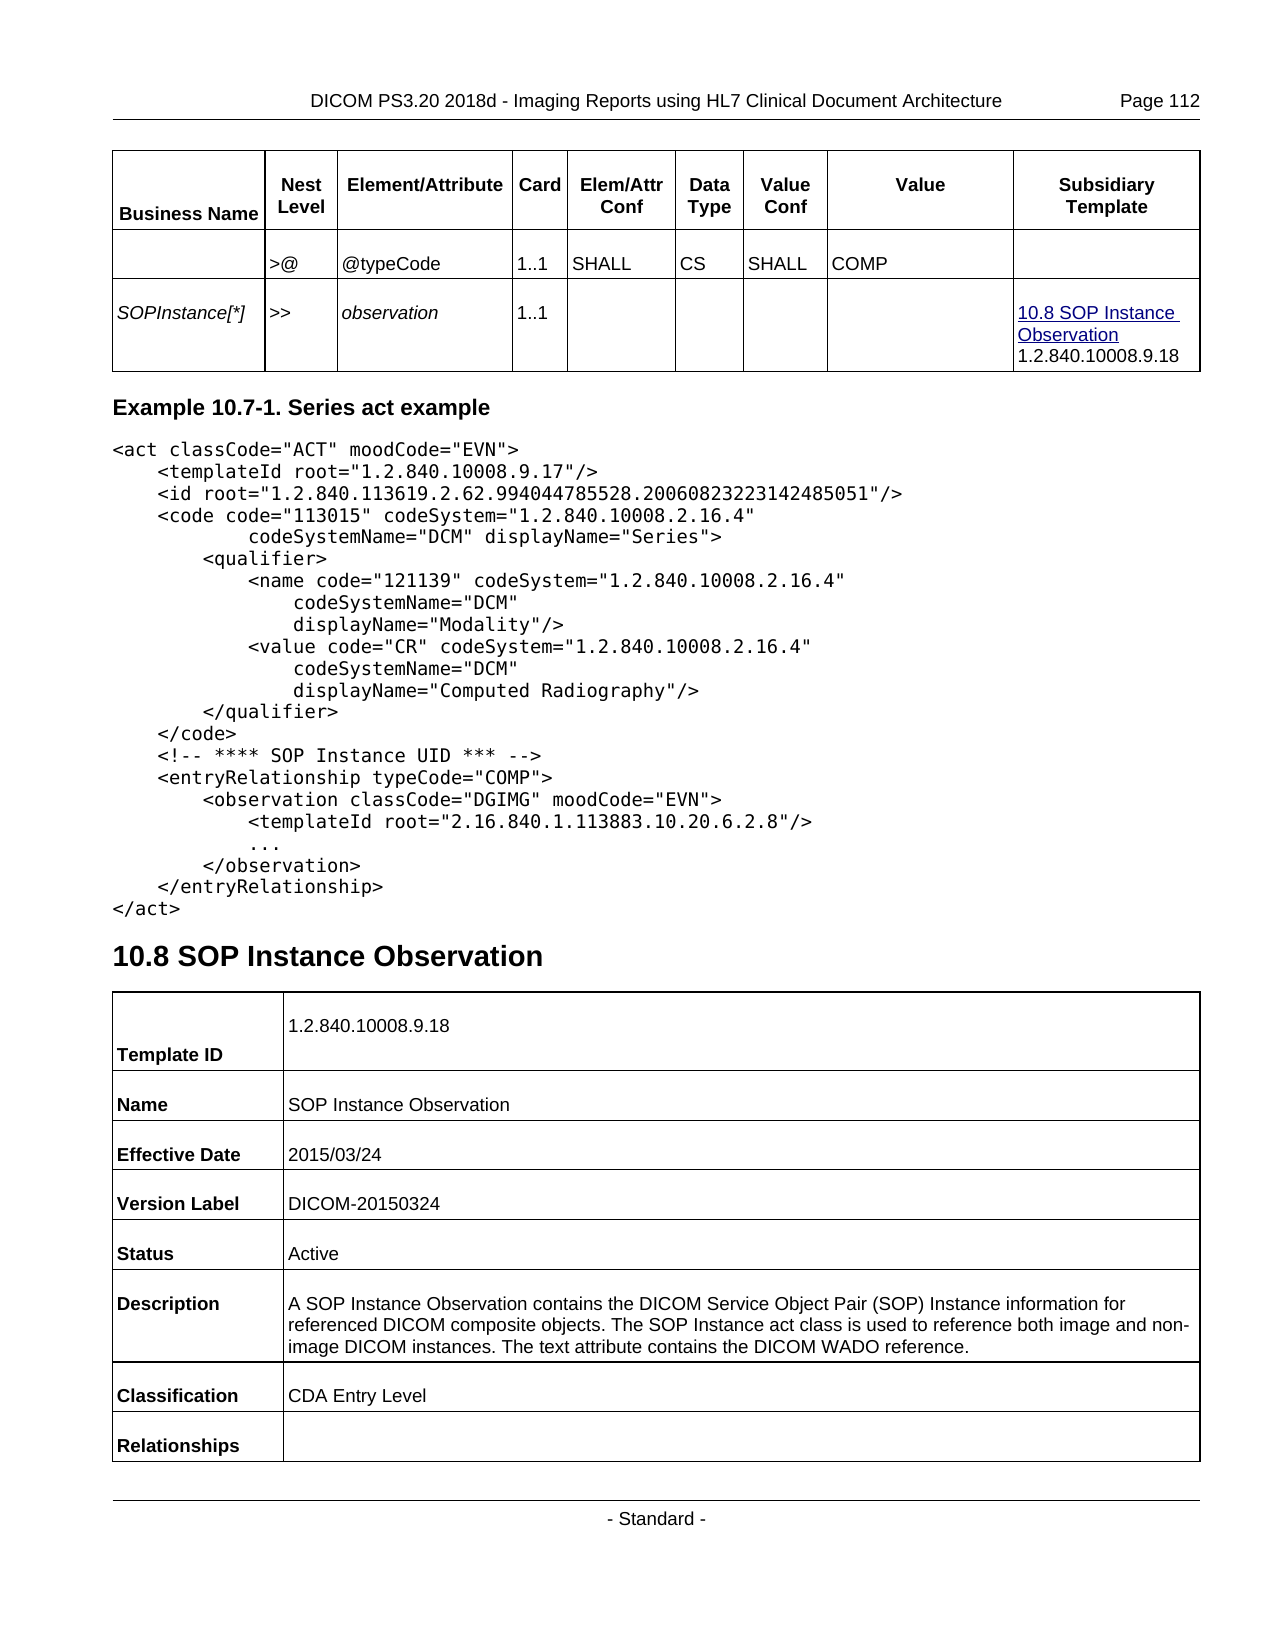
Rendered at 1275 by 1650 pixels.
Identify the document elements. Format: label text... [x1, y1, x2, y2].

table_header Nest Level [266, 151, 337, 228]
table_header Template ID [113, 993, 283, 1070]
table_header Value [828, 151, 1013, 228]
table_cell Name [113, 1071, 283, 1119]
table_cell [1014, 230, 1199, 278]
table_cell SHALL [568, 230, 675, 278]
table_cell Description [113, 1270, 283, 1361]
table_cell DICOM-20150324 [284, 1170, 1199, 1219]
table_cell Active [284, 1220, 1199, 1268]
table_cell observation [338, 279, 512, 371]
table_cell [284, 1412, 1199, 1461]
table_cell CS [676, 230, 743, 278]
table_cell Status [113, 1220, 283, 1268]
table_header Element/​Attribute [338, 151, 512, 228]
table_cell Classification [113, 1363, 283, 1411]
table_cell Relationships [113, 1412, 283, 1461]
text <act classCode="ACT" moodCode="EVN"> <templateId root="1.2.840.10008.9.17"/> <id root="1.2.840.113619.2.62.994044785528.20060823223142485051"/> <code code="113015" codeSystem="1.2.840.10008.2.16.4" codeSystemName="DCM" displayName="Series"> <qualifier> <name code="121139" codeSystem="1.2.840.10008.2.16.4" codeSystemName="DCM" displayName="Modality"/> <value code="CR" codeSystem="1.2.840.10008.2.16.4" codeSystemName="DCM" displayName="Computed Radiography"/> </qualifier> </code> <!-- **** SOP Instance UID *** --> <entryRelationship typeCode="COMP"> <observation classCode="DGIMG" moodCode="EVN"> <templateId root="2.16.840.1.113883.10.20.6.2.8"/> ... </observation> </entryRelationship> </act> [112, 439, 1200, 920]
table_cell [676, 279, 743, 371]
text Example 10.7-1. Series act example [112, 394, 1200, 420]
table_cell Version Label [113, 1170, 283, 1219]
table_cell [568, 279, 675, 371]
table_cell 10.8 SOP Instance Observation 1.2.840.10008.9.18 [1014, 279, 1199, 371]
table_cell 1..1 [513, 230, 567, 278]
table_cell A SOP Instance Observation contains the DICOM Service Object Pair (SOP) Instance information for referenced DICOM composite objects. The SOP Instance act class is used to reference both image and non-image DICOM instances. The text attribute contains the DICOM WADO reference. [284, 1270, 1199, 1361]
table_cell SHALL [744, 230, 827, 278]
table_cell COMP [828, 230, 1013, 278]
table_cell >> [266, 279, 337, 371]
table_header Business Name [113, 151, 264, 228]
table_cell >@ [266, 230, 337, 278]
table_cell SOPInstance[*] [113, 279, 264, 371]
table_cell @typeCode [338, 230, 512, 278]
table_cell Effective Date [113, 1121, 283, 1169]
table_cell SOP Instance Observation [284, 1071, 1199, 1119]
table_header 1.2.840.10008.9.18 [284, 993, 1199, 1070]
text 10.8 SOP Instance Observation [112, 939, 1200, 973]
table_cell 1..1 [513, 279, 567, 371]
table_cell [828, 279, 1013, 371]
table_cell CDA Entry Level [284, 1363, 1199, 1411]
table_header Data Type [676, 151, 743, 228]
table_header Card [513, 151, 567, 228]
table_header Subsidiary Template [1014, 151, 1199, 228]
table_header Elem/Attr Conf [568, 151, 675, 228]
table_header Value Conf [744, 151, 827, 228]
table_cell 2015/03/24 [284, 1121, 1199, 1169]
table_cell [113, 230, 264, 278]
table_cell [744, 279, 827, 371]
